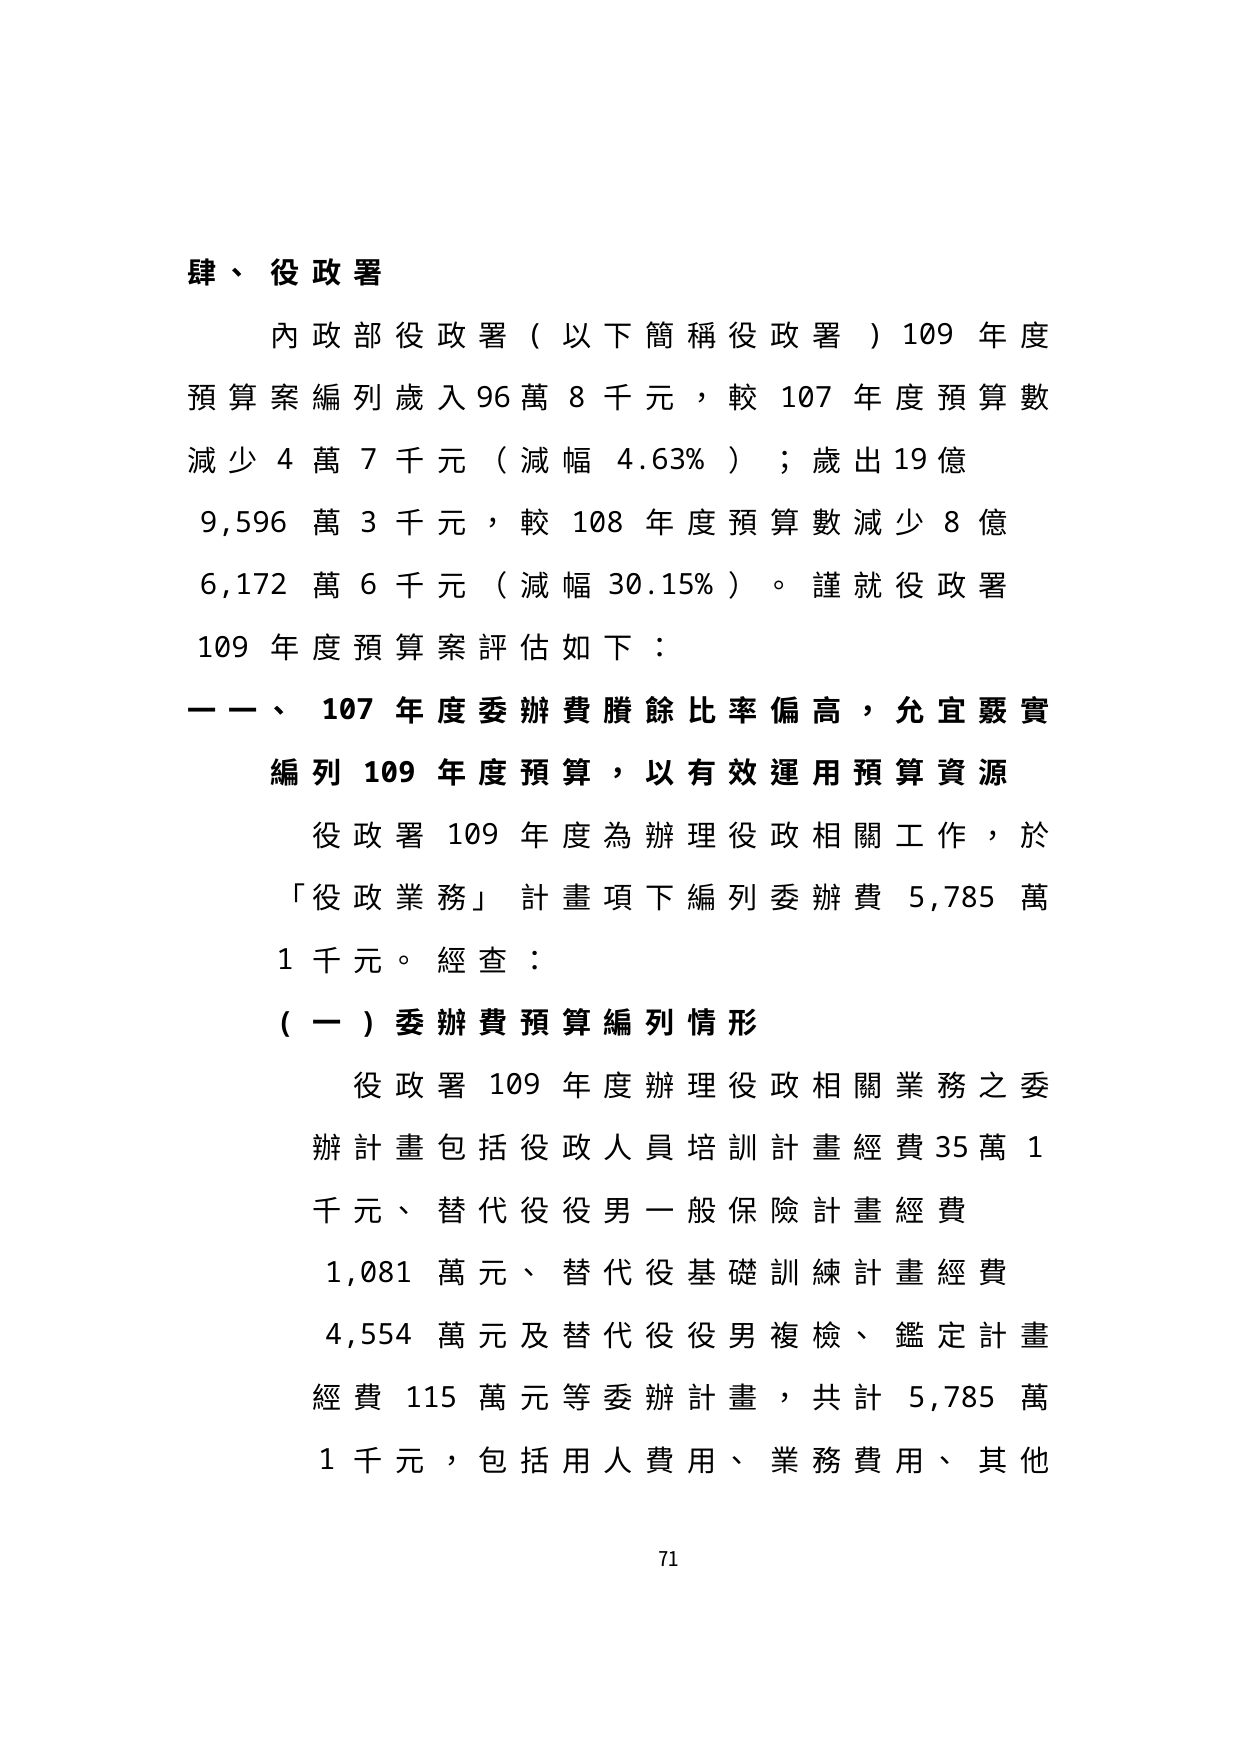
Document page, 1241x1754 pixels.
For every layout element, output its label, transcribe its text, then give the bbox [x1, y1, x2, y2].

text 役政署109年度為辦理役政相關工作，於「役政業務」計畫項下編列委辦費5,785萬1千元。經查： [240, 792, 1056, 979]
text 一一、107年度委辦費賸餘比率偏高，允宜覈實編列109年度預算，以有效運用預算資源 [181, 667, 1056, 792]
text 肆、役政署 [181, 229, 1056, 292]
text 役政署109年度辦理役政相關業務之委辦計畫包括役政人員培訓計畫經費35萬1千元、替代役役男一般保險計畫經費1,081萬元、替代役基礎訓練計畫經費4,554萬元及替代役役男複檢、鑑定計畫經費115萬元等委辦計畫，共計5,785萬1千元，包括用人費用、業務費用、其他 [269, 1042, 1056, 1479]
text (一)委辦費預算編列情形 [240, 979, 1056, 1042]
text 內政部役政署(以下簡稱役政署) 109年度預算案編列歲入96萬8千元，較107年度預算數減少4萬7千元（減幅4.63%）；歲出19億9,596萬3千元，較108年度預算數減少8億6,172萬6千元（減幅30.15%）。謹就役政署109年度預算案評估如下： [181, 292, 1056, 667]
